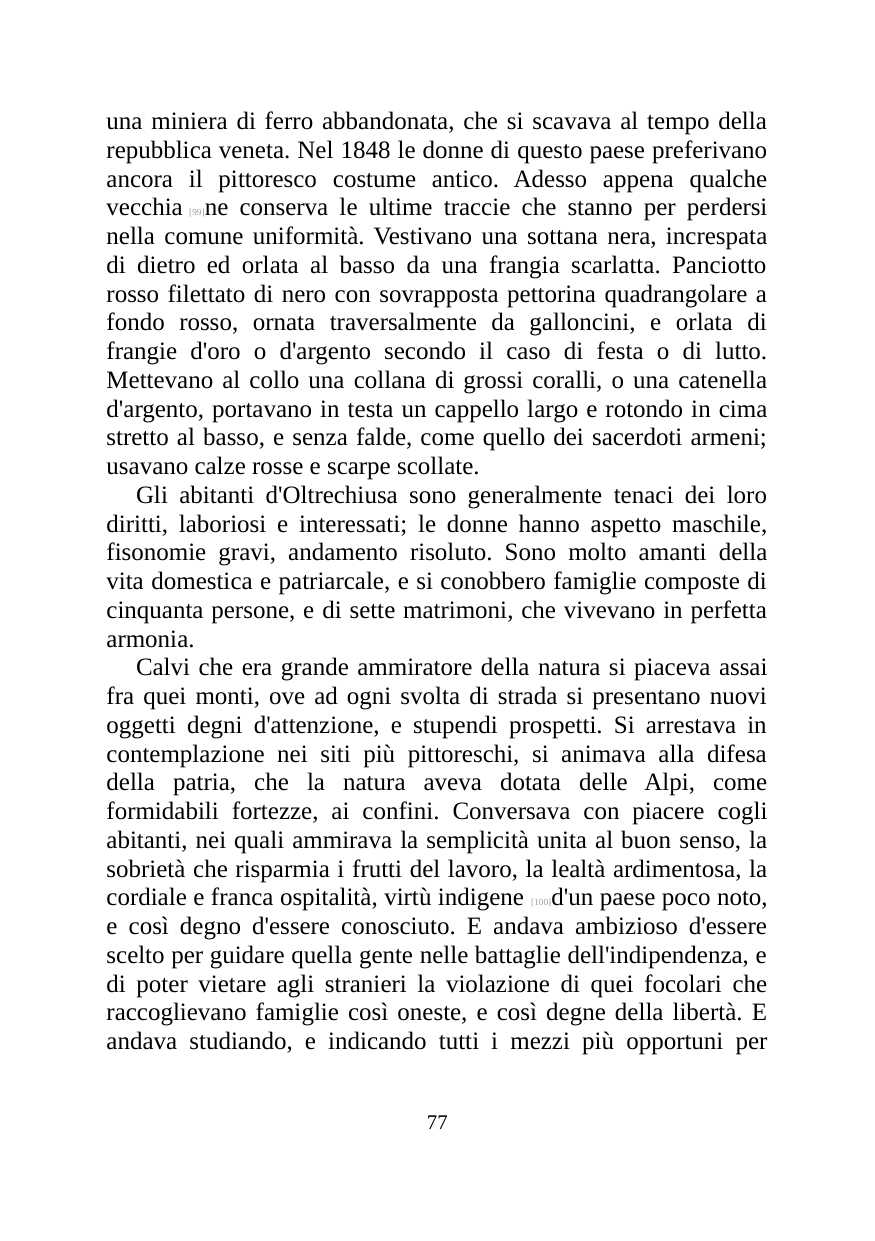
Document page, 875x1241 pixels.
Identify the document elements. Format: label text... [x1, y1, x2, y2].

text Calvi che era grande ammiratore della natura si piaceva assai fra quei monti, ove ad ogni svolta di strada si presentano nuovi oggetti degni d'attenzione, e stupendi prospetti. Si arrestava in contemplazione nei siti più pittoreschi, si animava alla difesa della patria, che la natura aveva dotata delle Alpi, come formidabili fortezze, ai confini. Conversava con piacere cogli abitanti, nei quali ammirava la semplicità unita al buon senso, la sobrietà che risparmia i frutti del lavoro, la lealtà ardimentosa, la cordiale e franca ospitalità, virtù indigene [100]d'un paese poco noto, e così degno d'essere conosciuto. E andava ambizioso d'essere scelto per guidare quella gente nelle battaglie dell'indipendenza, e di poter vietare agli stranieri la violazione di quei focolari che raccoglievano famiglie così oneste, e così degne della libertà. E andava studiando, e indicando tutti i mezzi più opportuni per [106, 652, 768, 1055]
text una miniera di ferro abbandonata, che si scavava al tempo della repubblica veneta. Nel 1848 le donne di questo paese preferivano ancora il pittoresco costume antico. Adesso appena qualche vecchia [99]ne conserva le ultime traccie che stanno per perdersi nella comune uniformità. Vestivano una sottana nera, increspata di dietro ed orlata al basso da una frangia scarlatta. Panciotto rosso filettato di nero con sovrapposta pettorina quadrangolare a fondo rosso, ornata traversalmente da galloncini, e orlata di frangie d'oro o d'argento secondo il caso di festa o di lutto. Mettevano al collo una collana di grossi coralli, o una catenella d'argento, portavano in testa un cappello largo e rotondo in cima stretto al basso, e senza falde, come quello dei sacerdoti armeni; usavano calze rosse e scarpe scollate. [106, 106, 768, 480]
text Gli abitanti d'Oltrechiusa sono generalmente tenaci dei loro diritti, laboriosi e interessati; le donne hanno aspetto maschile, fisonomie gravi, andamento risoluto. Sono molto amanti della vita domestica e patriarcale, e si conobbero famiglie composte di cinquanta persone, e di sette matrimoni, che vivevano in perfetta armonia. [106, 480, 768, 652]
